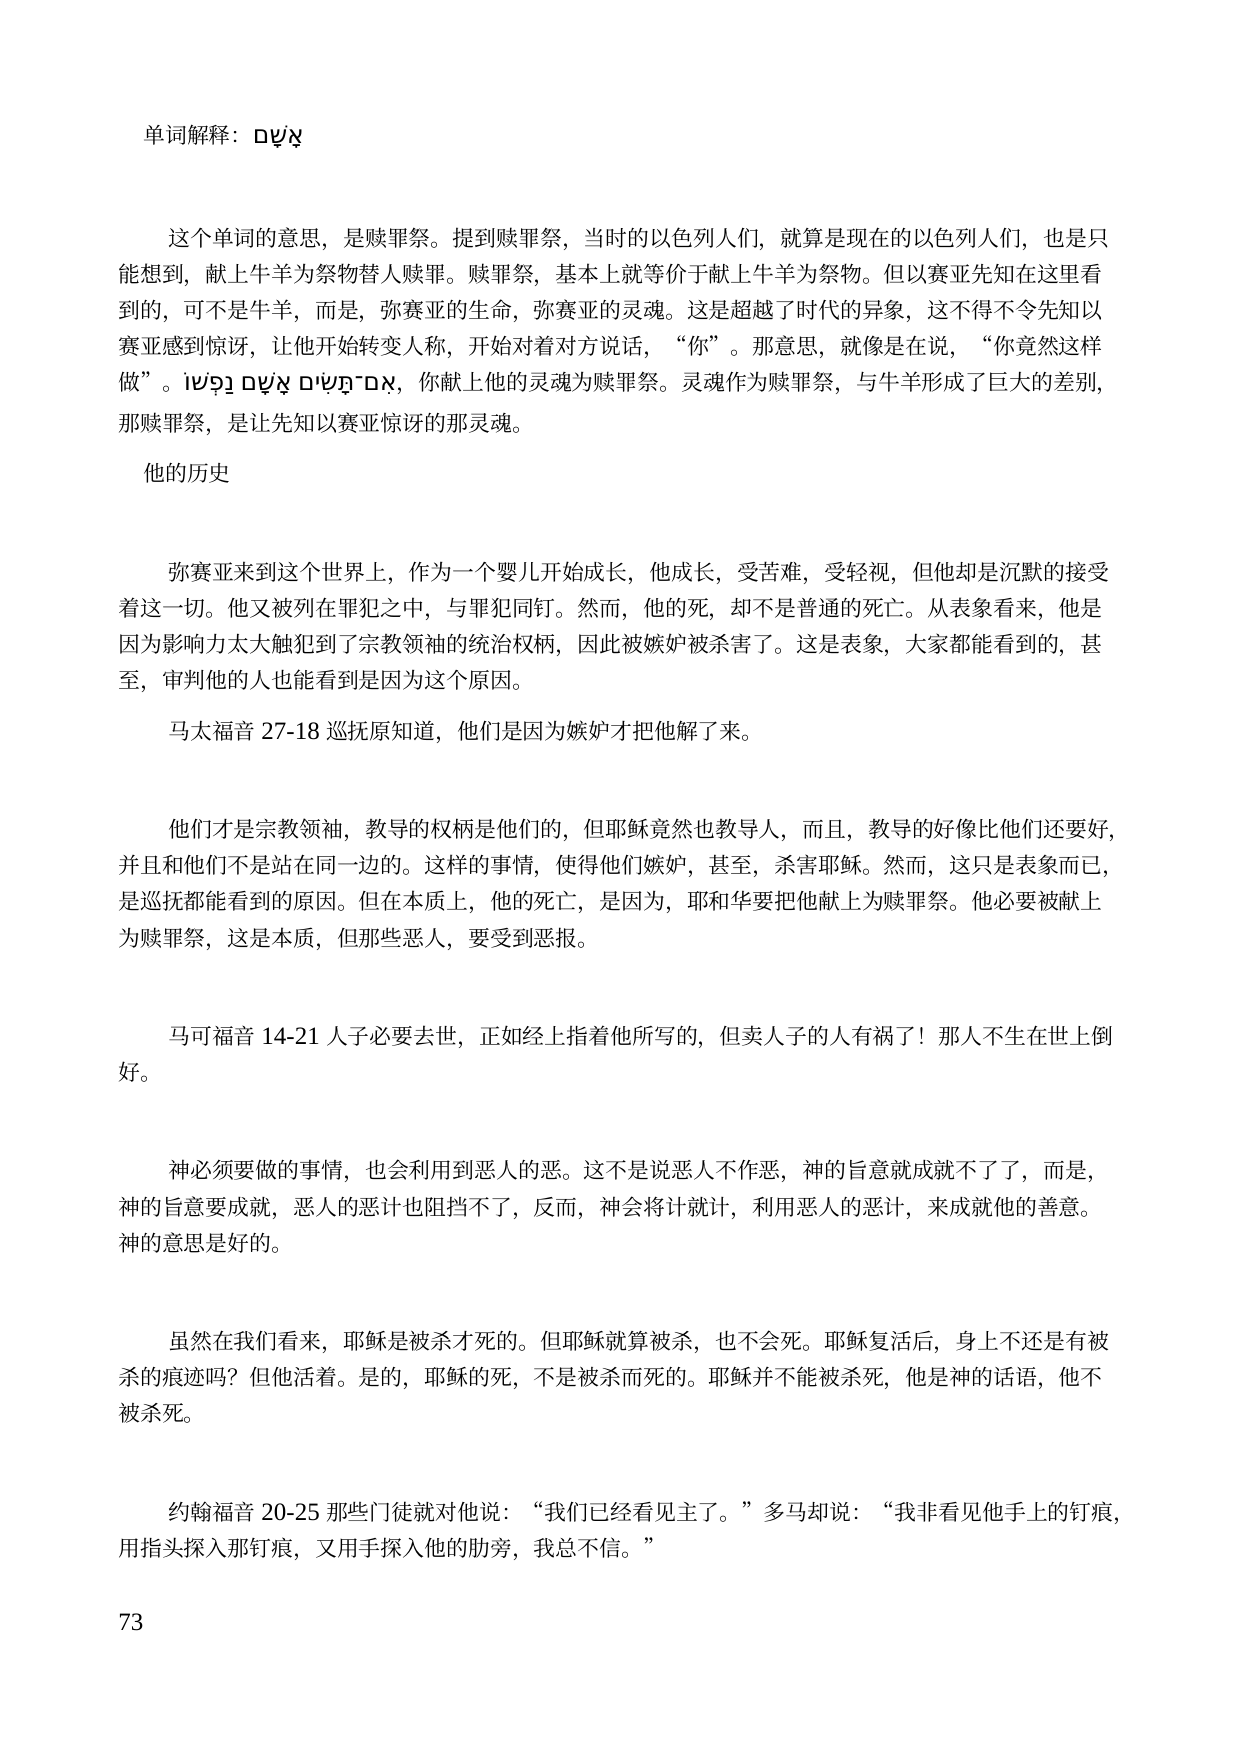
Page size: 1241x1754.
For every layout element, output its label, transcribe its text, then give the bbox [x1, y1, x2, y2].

text 神必须要做的事情，也会利用到恶人的恶。这不是说恶人不作恶，神的旨意就成就不了了，而是，神的旨意要成就，恶人的恶计也阻挡不了，反而，神会将计就计，利用恶人的恶计，来成就他的善意。神的意思是好的。 [118, 1153, 1122, 1257]
text 他们才是宗教领袖，教导的权柄是他们的，但耶稣竟然也教导人，而且，教导的好像比他们还要好，并且和他们不是站在同一边的。这样的事情，使得他们嫉妒，甚至，杀害耶稣。然而，这只是表象而已，是巡抚都能看到的原因。但在本质上，他的死亡，是因为，耶和华要把他献上为赎罪祭。他必要被献上为赎罪祭，这是本质，但那些恶人，要受到恶报。 [118, 812, 1122, 952]
text 这个单词的意思，是赎罪祭。提到赎罪祭，当时的以色列人们，就算是现在的以色列人们，也是只能想到，献上牛羊为祭物替人赎罪。赎罪祭，基本上就等价于献上牛羊为祭物。但以赛亚先知在这里看到的，可不是牛羊，而是，弥赛亚的生命，弥赛亚的灵魂。这是超越了时代的异象，这不得不令先知以赛亚感到惊讶，让他开始转变人称，开始对着对方说话，“你”。那意思，就像是在说，“你竟然这样做”。אִם־תָּשִׂים אָשָׁם נַפְשׁוֹ，你献上他的灵魂为赎罪祭。灵魂作为赎罪祭，与牛羊形成了巨大的差别，那赎罪祭，是让先知以赛亚惊讶的那灵魂。 [118, 221, 1122, 437]
text 虽然在我们看来，耶稣是被杀才死的。但耶稣就算被杀，也不会死。耶稣复活后，身上不还是有被杀的痕迹吗？但他活着。是的，耶稣的死，不是被杀而死的。耶稣并不能被杀死，他是神的话语，他不被杀死。 [118, 1324, 1122, 1428]
text 单词解释：אָשָׁם [118, 118, 1122, 153]
text 马可福音 14-21 人子必要去世，正如经上指着他所写的，但卖人子的人有祸了！那人不生在世上倒好。 [118, 1019, 1122, 1087]
text 马太福音 27-18 巡抚原知道，他们是因为嫉妒才把他解了来。 [118, 714, 1122, 745]
text 约翰福音 20-25 那些门徒就对他说：“我们已经看见主了。”多马却说：“我非看见他手上的钉痕，用指头探入那钉痕，又用手探入他的肋旁，我总不信。” [118, 1495, 1122, 1562]
text 他的历史 [118, 456, 1122, 488]
text 弥赛亚来到这个世界上，作为一个婴儿开始成长，他成长，受苦难，受轻视，但他却是沉默的接受着这一切。他又被列在罪犯之中，与罪犯同钉。然而，他的死，却不是普通的死亡。从表象看来，他是因为影响力太大触犯到了宗教领袖的统治权柄，因此被嫉妒被杀害了。这是表象，大家都能看到的，甚至，审判他的人也能看到是因为这个原因。 [118, 555, 1122, 695]
